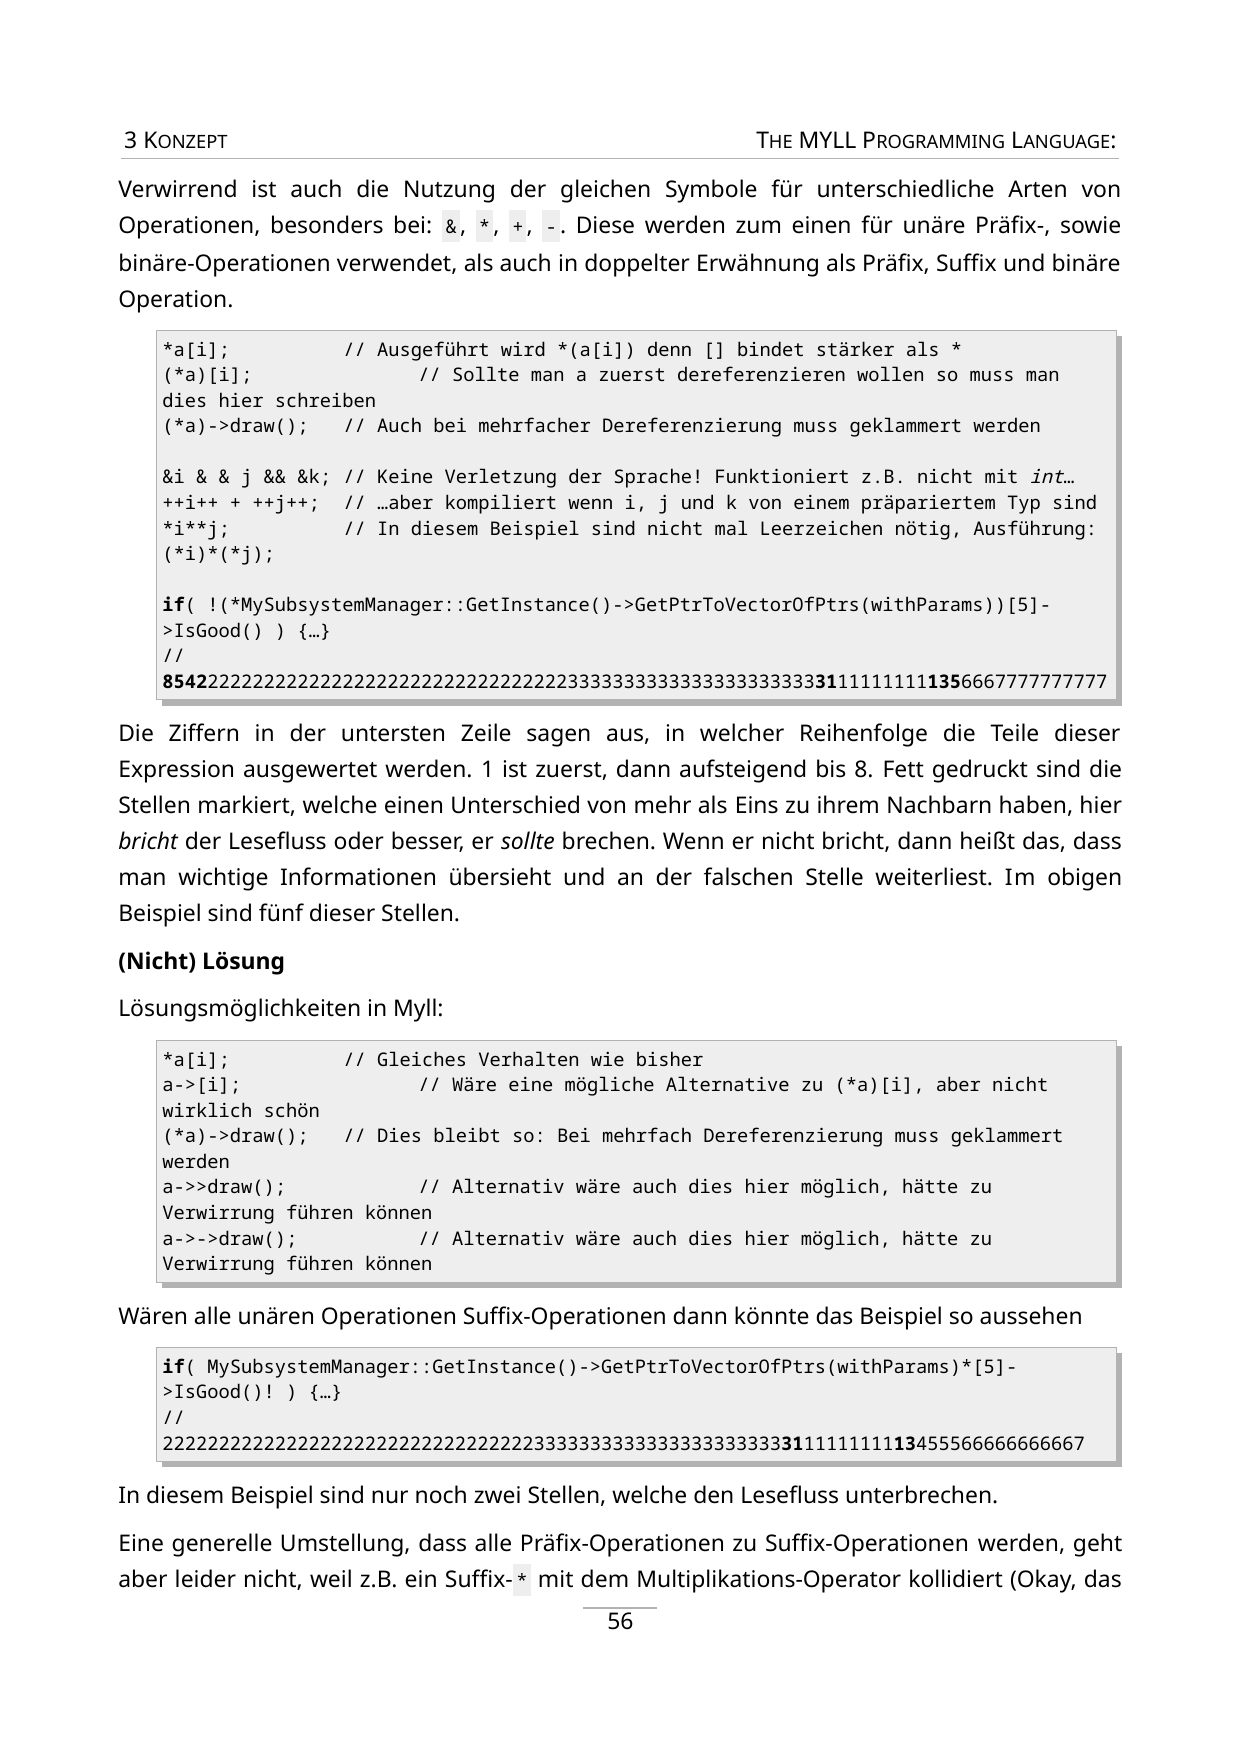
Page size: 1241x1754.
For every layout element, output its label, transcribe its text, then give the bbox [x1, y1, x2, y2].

text *i**j; // In diesem Beispiel sind nicht mal Leerzeichen nötig, Ausführung: (*i)*(*j); if( !(*MySubsystemManager::GetInstance()->GetPtrToVectorOfPtrs(withParams))[5]->IsGood() ) {…} // 854222222222222222222222222222222222333333333333333333333331111111111356667777777777 [157, 509, 1116, 699]
text Eine generelle Umstellung, dass alle Präfix-Operationen zu Suffix-Operationen werden, geht aber leider nicht, weil z.B. ein Suffix-* mit dem Multiplikations-Operator kollidiert (Okay, das [118, 1527, 1122, 1596]
text Verwirrend ist auch die Nutzung der gleichen Symbole für unterschiedliche Arten von Operationen, besonders bei: &, *, +, -. Diese werden zum einen für unäre Präfix-, sowie binäre-Operationen verwendet, als auch in doppelter Erwähnung als Präfix, Suffix und binäre Operation. [118, 173, 1122, 314]
text &i & & j && &k; // Keine Verletzung der Sprache! Funktioniert z.B. nicht mit int… [157, 458, 1116, 483]
text Wären alle unären Operationen Suffix-Operationen dann könnte das Beispiel so aussehen [118, 1299, 1122, 1331]
text (Nicht) Lösung [118, 945, 1122, 976]
text (*a)->draw(); // Auch bei mehrfacher Dereferenzierung muss geklammert werden [157, 407, 1116, 458]
text if( MySubsystemManager::GetInstance()->GetPtrToVectorOfPtrs(withParams)*[5]->IsGood()! ) {…} // 2222222222222222222222222222222223333333333333333333333311111111113455566666666667 [157, 1348, 1116, 1461]
text *a[i]; // Gleiches Verhalten wie bisher a->[i]; // Wäre eine mögliche Alternative zu (*a)[i], aber nicht wirklich schön (*a)->draw(); // Dies bleibt so: Bei mehrfach Dereferenzierung muss geklammert werden a->>draw(); // Alternativ wäre auch dies hier möglich, hätte zu Verwirrung führen können a->->draw(); // Alternativ wäre auch dies hier möglich, hätte zu Verwirrung führen können [157, 1041, 1116, 1282]
text *a[i]; // Ausgeführt wird *(a[i]) denn [] bindet stärker als * (*a)[i]; // Sollte man a zuerst dereferenzieren wollen so muss man dies hier schreiben [157, 331, 1116, 407]
text Die Ziffern in der untersten Zeile sagen aus, in welcher Reihenfolge die Teile dieser Expression ausgewertet werden. 1 ist zuerst, dann aufsteigend bis 8. Fett gedruckt sind die Stellen markiert, welche einen Unterschied von mehr als Eins zu ihrem Nachbarn haben, hier bricht der Lesefluss oder besser, er sollte brechen. Wenn er nicht bricht, dann heißt das, dass man wichtige Informationen übersieht und an der falschen Stelle weiterliest. Im obigen Beispiel sind fünf dieser Stellen. [118, 717, 1122, 928]
text In diesem Beispiel sind nur noch zwei Stellen, welche den Lesefluss unterbrechen. [118, 1479, 1122, 1510]
text ++i++ + ++j++; // …aber kompiliert wenn i, j und k von einem präpariertem Typ sind [157, 483, 1116, 509]
text Lösungsmöglichkeiten in Myll: [118, 992, 1122, 1024]
